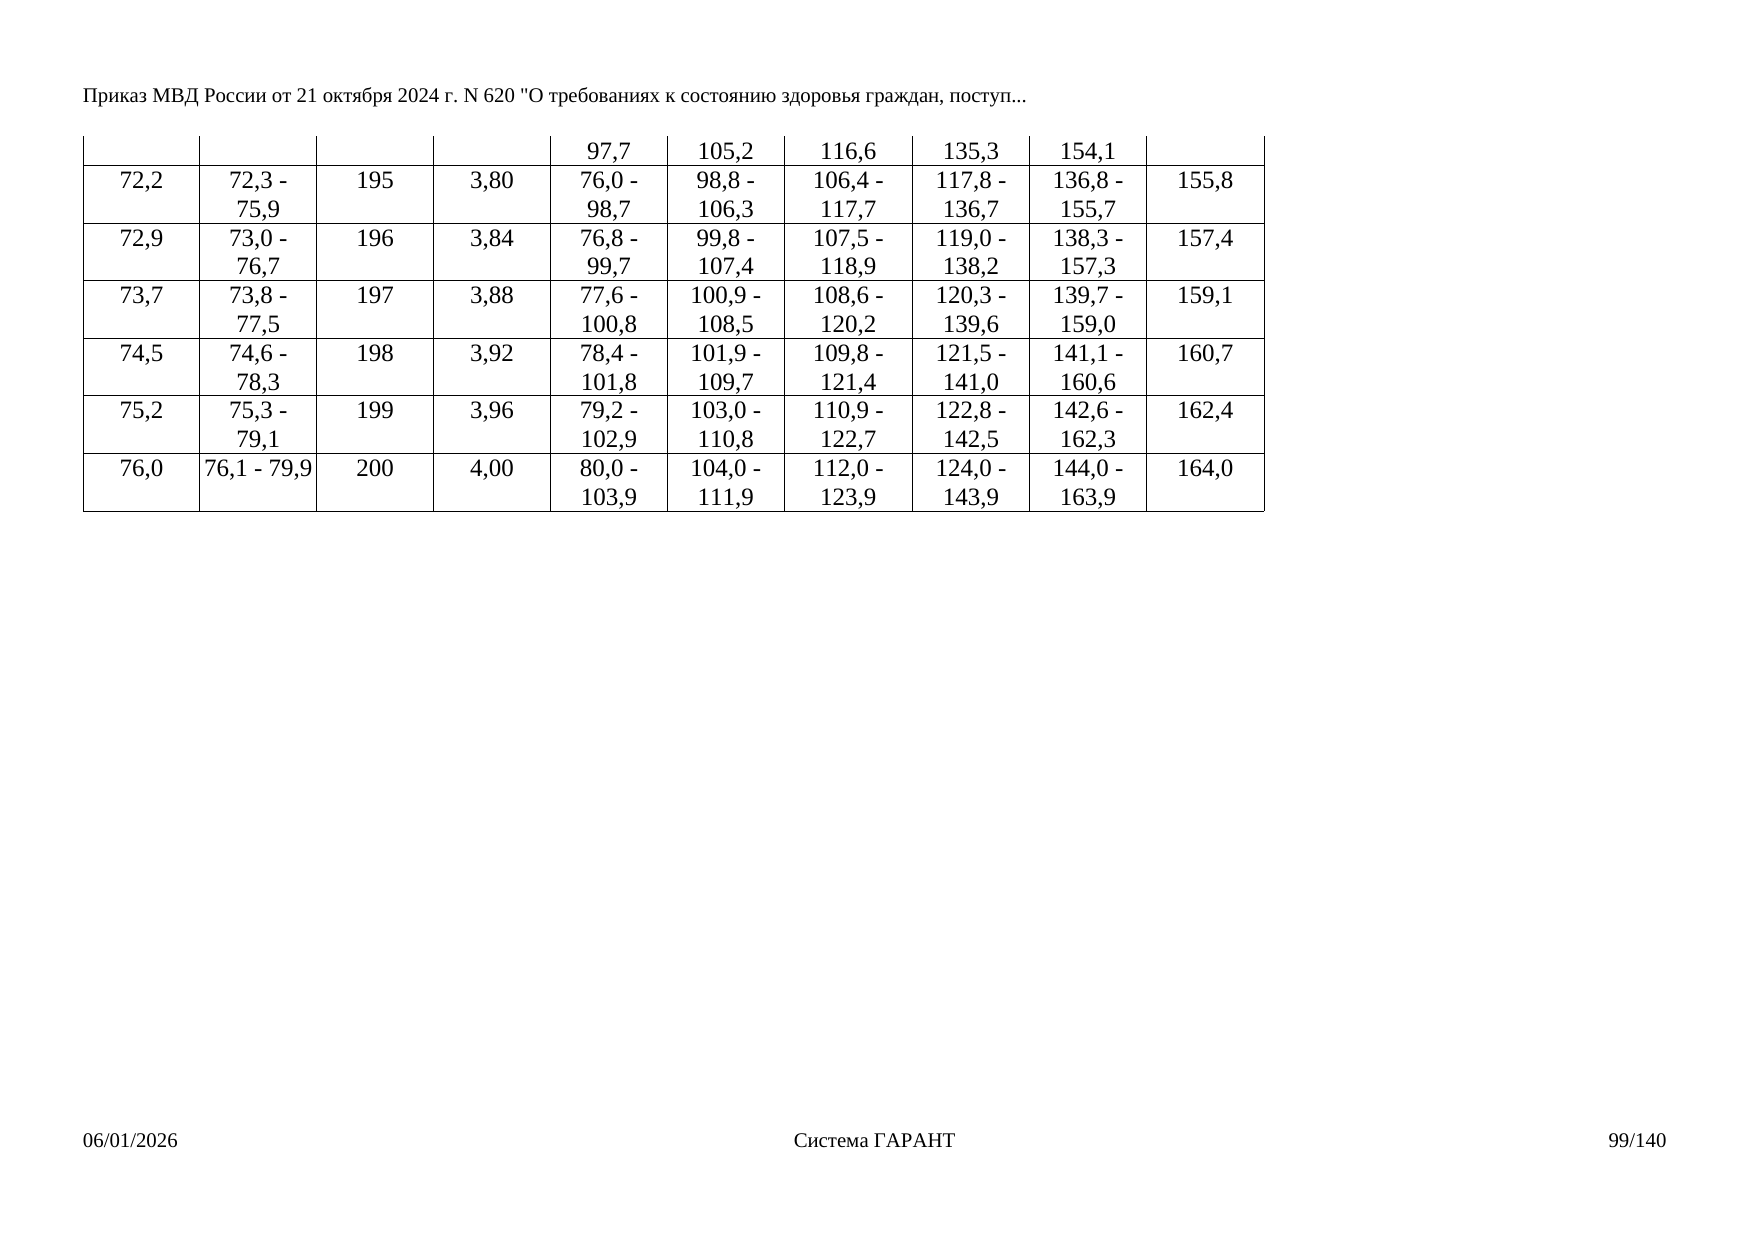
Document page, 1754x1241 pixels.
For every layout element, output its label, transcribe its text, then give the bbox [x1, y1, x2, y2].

table_cell 117,8 - 136,7 [913, 166, 1029, 223]
table_cell 196 [317, 224, 433, 280]
table_cell 160,7 [1147, 339, 1264, 395]
table_cell 124,0 - 143,9 [913, 454, 1029, 511]
table_cell 200 [317, 454, 433, 511]
table_cell 139,7 - 159,0 [1030, 281, 1146, 338]
table_cell 142,6 - 162,3 [1030, 396, 1146, 453]
table_cell 80,0 - 103,9 [551, 454, 667, 511]
table_cell [317, 136, 433, 165]
table_cell 104,0 - 111,9 [668, 454, 784, 511]
table_cell 72,9 [84, 224, 199, 280]
table_cell 100,9 - 108,5 [668, 281, 784, 338]
table_cell 101,9 - 109,7 [668, 339, 784, 395]
table_cell 155,8 [1147, 166, 1264, 223]
table_cell 3,96 [434, 396, 550, 453]
table_cell 122,8 - 142,5 [913, 396, 1029, 453]
table_cell 73,0 - 76,7 [200, 224, 316, 280]
table_cell 77,6 - 100,8 [551, 281, 667, 338]
table_cell 197 [317, 281, 433, 338]
table_cell 159,1 [1147, 281, 1264, 338]
table_cell 108,6 - 120,2 [785, 281, 912, 338]
table_cell - 154,1 [1030, 136, 1146, 165]
table_cell 162,4 [1147, 396, 1264, 453]
table_cell 74,6 - 78,3 [200, 339, 316, 395]
table_cell 74,5 [84, 339, 199, 395]
table_cell 164,0 [1147, 454, 1264, 511]
table_cell 3,80 [434, 166, 550, 223]
table_cell 73,7 [84, 281, 199, 338]
table_cell 144,0 - 163,9 [1030, 454, 1146, 511]
table_cell 109,8 - 121,4 [785, 339, 912, 395]
table_cell 3,84 [434, 224, 550, 280]
table_cell 103,0 - 110,8 [668, 396, 784, 453]
table_cell [434, 136, 550, 165]
table_cell 106,4 - 117,7 [785, 166, 912, 223]
table_cell 195 [317, 166, 433, 223]
table_cell 119,0 - 138,2 [913, 224, 1029, 280]
table_cell 76,0 [84, 454, 199, 511]
table_cell 4,00 [434, 454, 550, 511]
table_cell 120,3 - 139,6 [913, 281, 1029, 338]
table_cell - 135,3 [913, 136, 1029, 165]
table_cell 198 [317, 339, 433, 395]
table_cell 110,9 - 122,7 [785, 396, 912, 453]
table_cell - 97,7 [551, 136, 667, 165]
table_cell 157,4 [1147, 224, 1264, 280]
table_cell 75,2 [84, 396, 199, 453]
table_cell 3,88 [434, 281, 550, 338]
table_cell 73,8 - 77,5 [200, 281, 316, 338]
table_cell [200, 136, 316, 165]
table_cell 76,0 - 98,7 [551, 166, 667, 223]
table_cell 98,8 - 106,3 [668, 166, 784, 223]
table_cell 112,0 - 123,9 [785, 454, 912, 511]
table_cell 72,3 - 75,9 [200, 166, 316, 223]
table_cell 138,3 - 157,3 [1030, 224, 1146, 280]
table_cell 79,2 - 102,9 [551, 396, 667, 453]
table_cell 78,4 - 101,8 [551, 339, 667, 395]
table_cell - 105,2 [668, 136, 784, 165]
table_cell 76,8 - 99,7 [551, 224, 667, 280]
table_cell 141,1 - 160,6 [1030, 339, 1146, 395]
table_cell 136,8 - 155,7 [1030, 166, 1146, 223]
table_cell 72,2 [84, 166, 199, 223]
table_cell 121,5 - 141,0 [913, 339, 1029, 395]
table_cell 99,8 - 107,4 [668, 224, 784, 280]
table_cell 3,92 [434, 339, 550, 395]
table_cell [84, 136, 199, 165]
table_cell 75,3 - 79,1 [200, 396, 316, 453]
table_cell 107,5 - 118,9 [785, 224, 912, 280]
table_cell [1147, 136, 1264, 165]
table_cell 76,1 - 79,9 [200, 454, 316, 511]
table_cell - 116,6 [785, 136, 912, 165]
table_cell 199 [317, 396, 433, 453]
